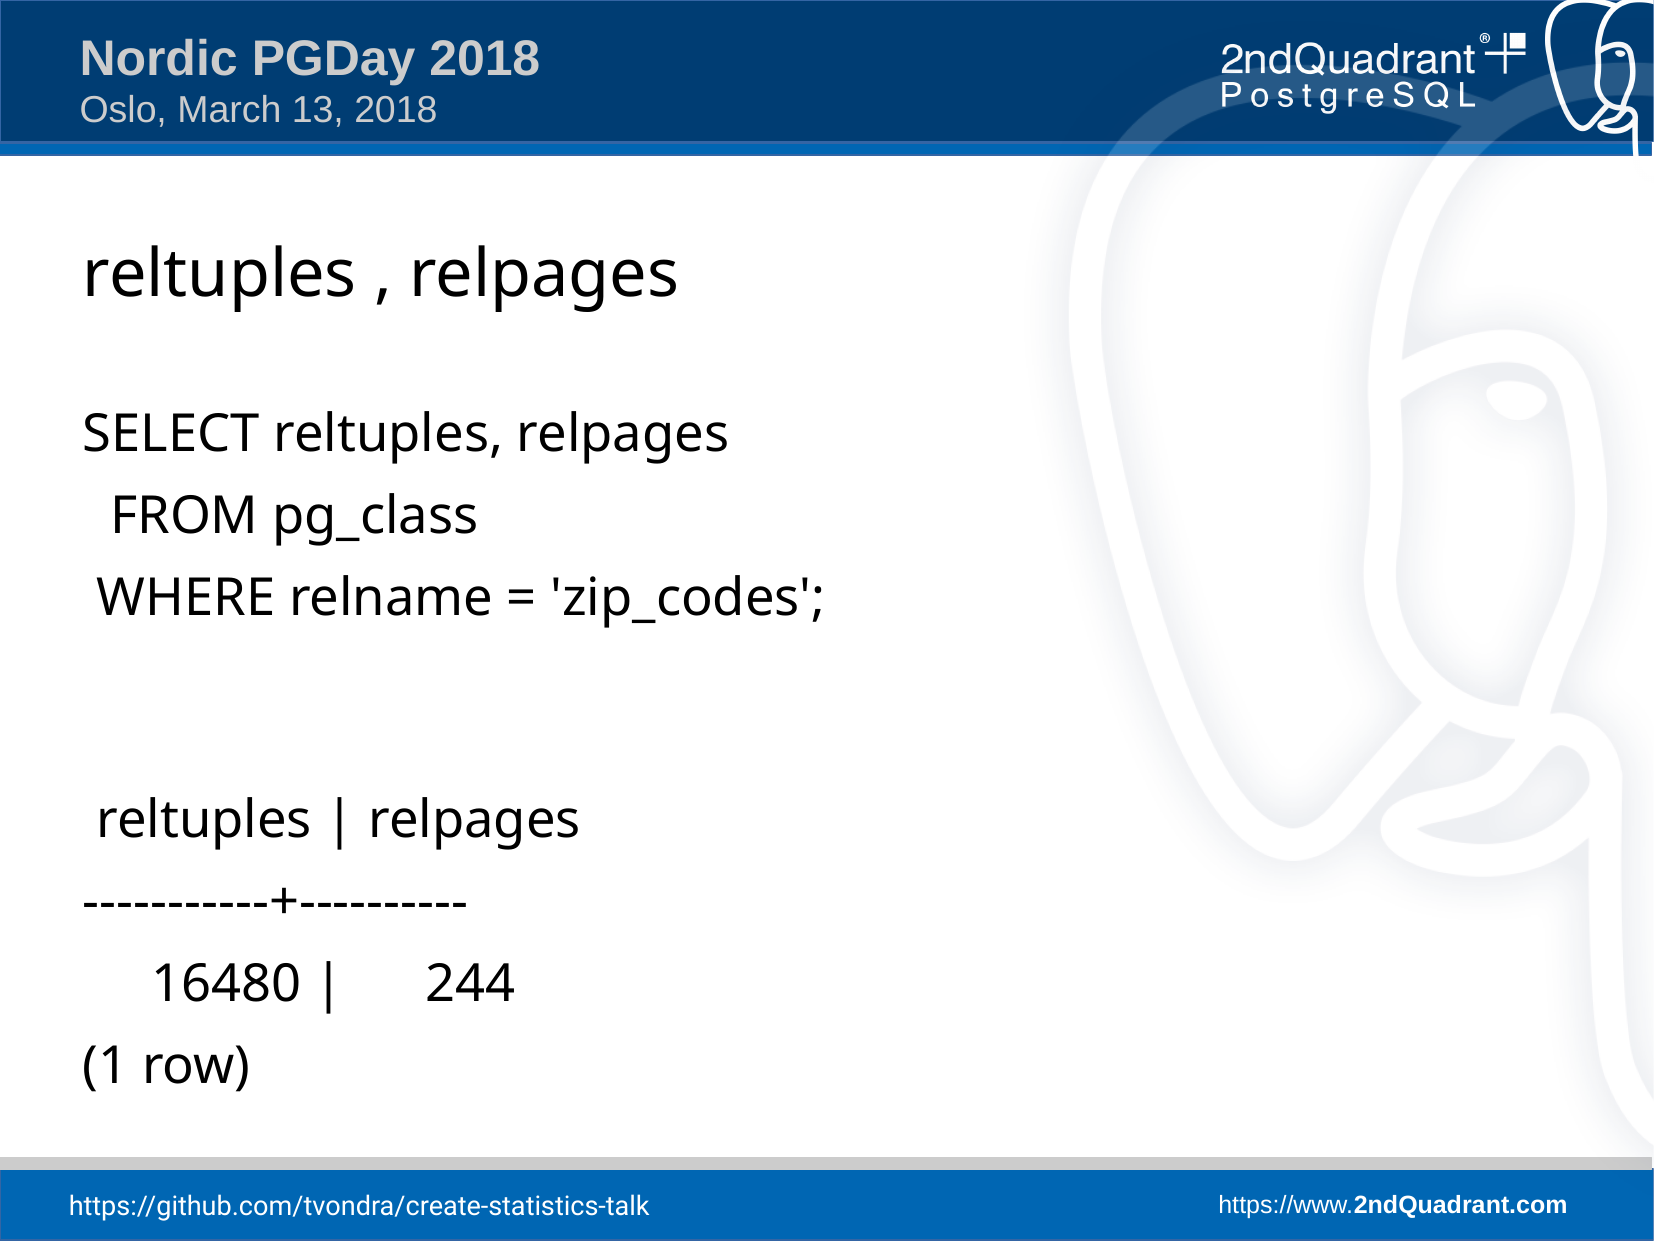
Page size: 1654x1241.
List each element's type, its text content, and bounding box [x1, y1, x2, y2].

picture [632, 0, 1654, 1241]
list SELECT reltuples, relpages FROM pg_class WHERE relname = 'zip_codes'; reltuples | relpages -----------+---------- 16480 | 244 (1 row) [82, 384, 1571, 1104]
title reltuples , relpages [82, 167, 1571, 375]
